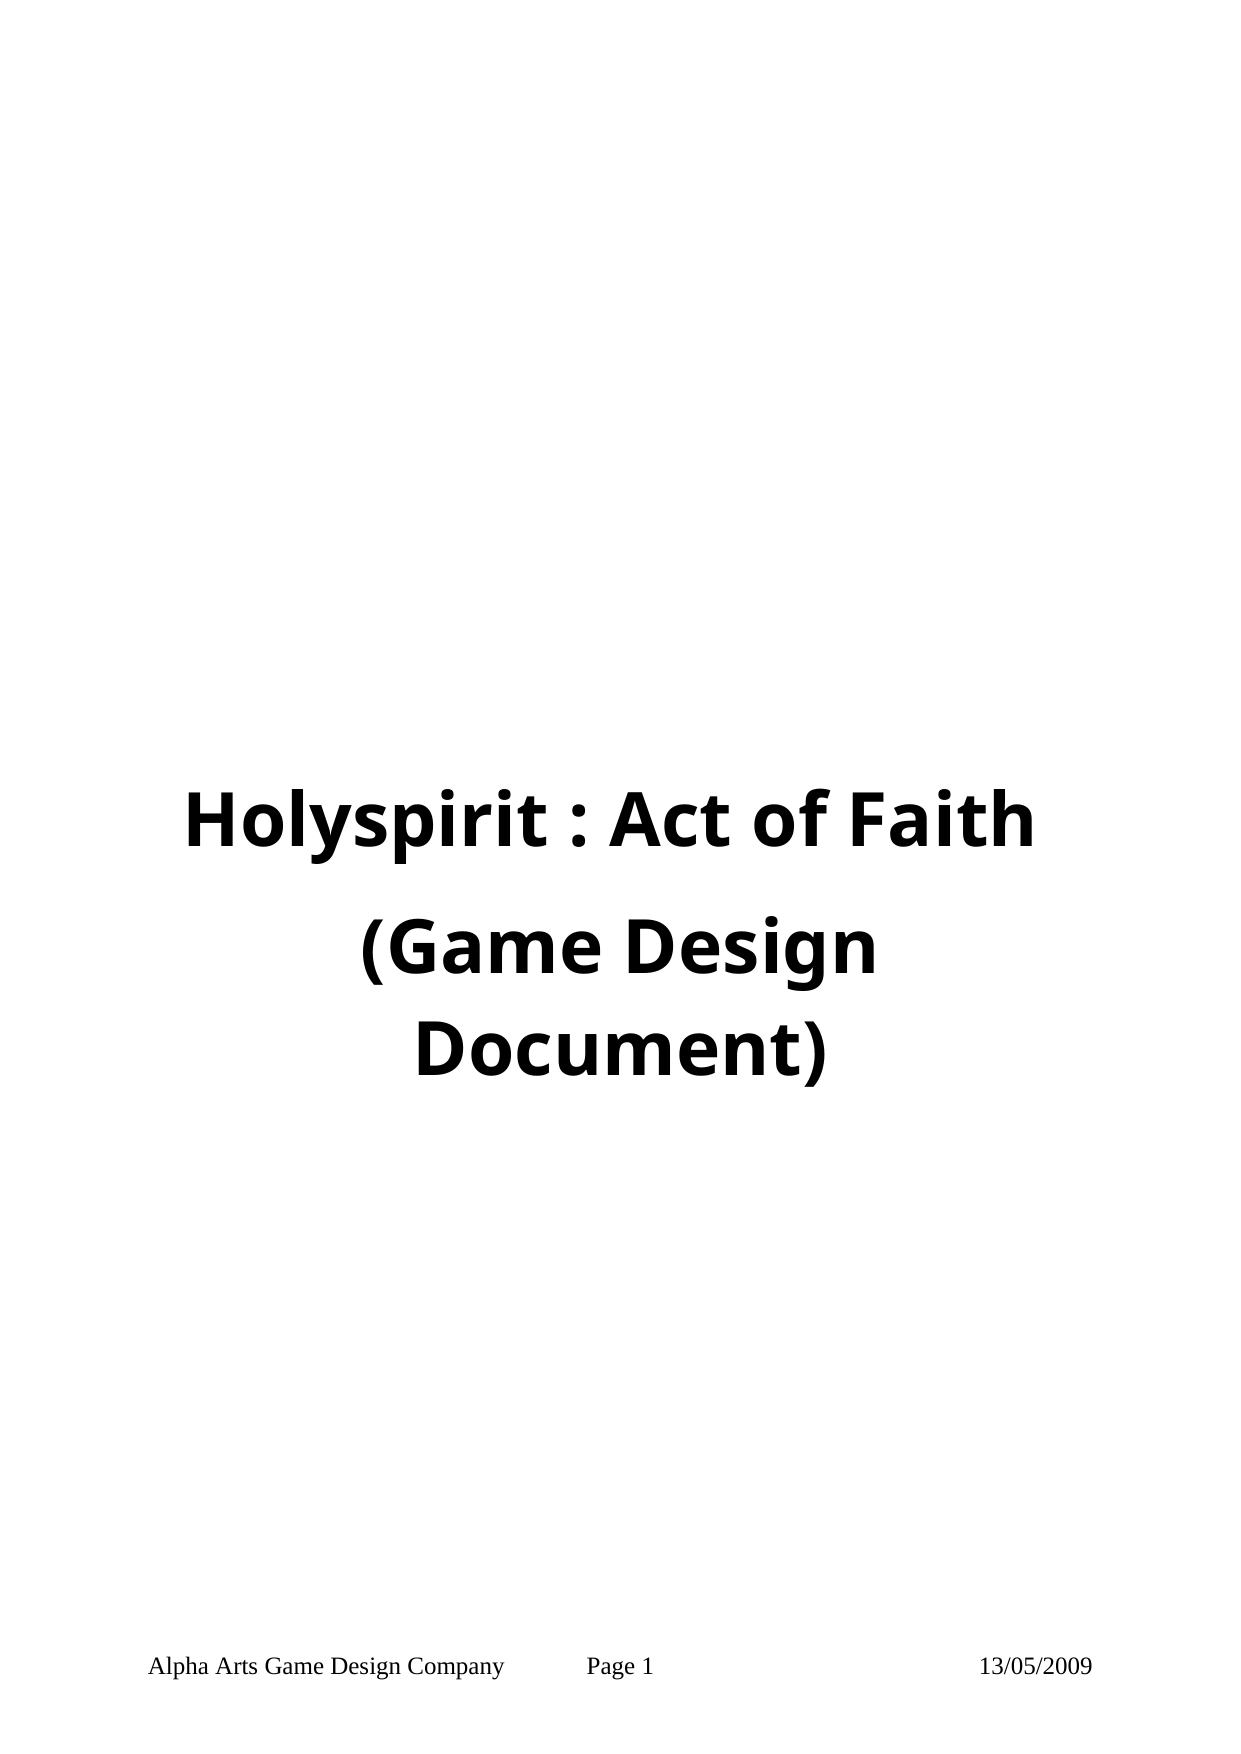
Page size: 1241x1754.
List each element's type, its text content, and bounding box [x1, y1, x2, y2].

subtitle (Game Design Document) [148, 893, 1092, 1098]
subtitle Holyspirit : Act of Faith [148, 766, 1092, 868]
